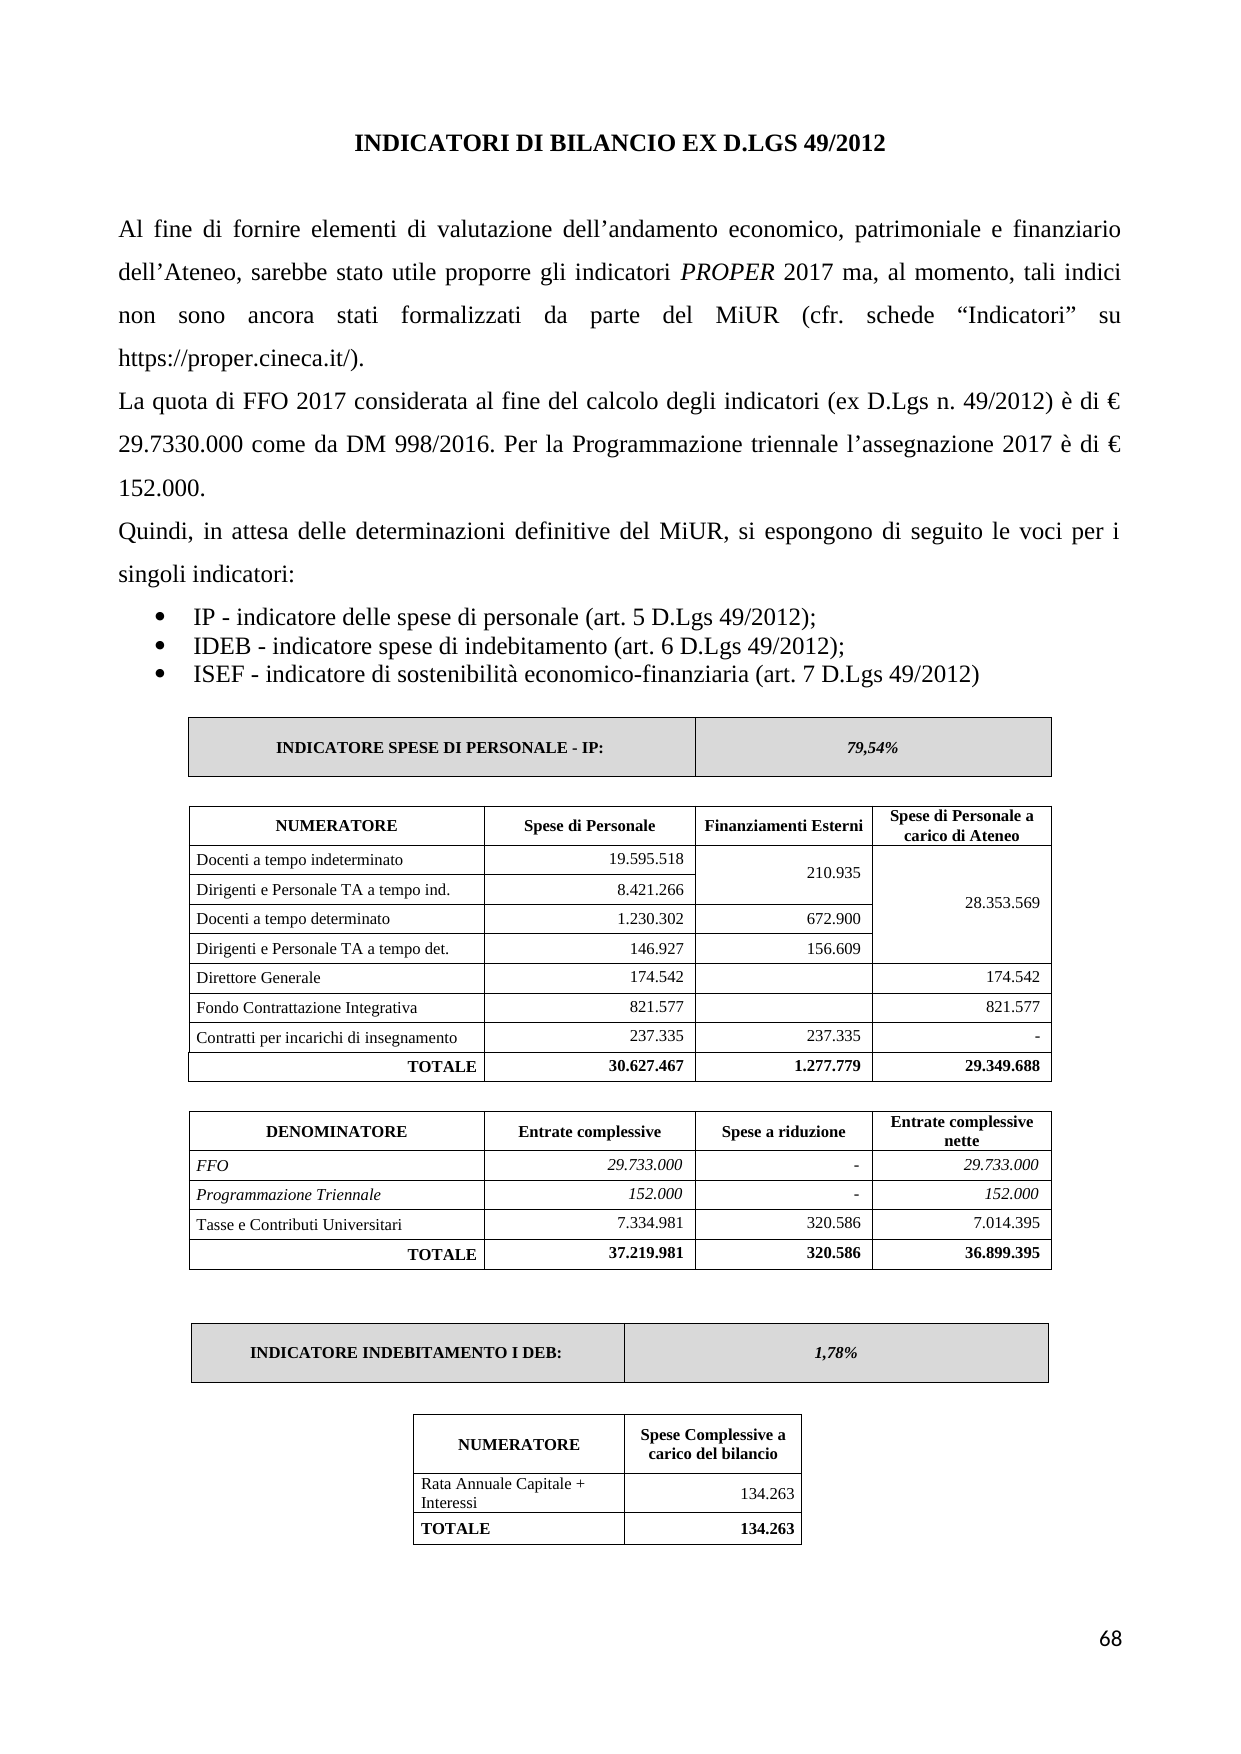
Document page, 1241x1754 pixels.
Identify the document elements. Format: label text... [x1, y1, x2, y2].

table_header 1,78% [625, 1324, 1048, 1382]
table_cell [696, 994, 872, 1022]
table_cell [414, 1383, 802, 1414]
table_cell [802, 1383, 1049, 1414]
table_cell Tasse e Contributi Universitari [190, 1210, 484, 1239]
table_cell Entrate complessive nette [873, 1112, 1051, 1150]
table_cell 29.733.000 [485, 1151, 695, 1180]
table_cell 152.000 [873, 1181, 1051, 1209]
table_cell 210.935 [696, 846, 872, 904]
table_cell [695, 1082, 872, 1111]
table_cell 320.586 [696, 1210, 872, 1239]
table_header 79,54% [696, 718, 1051, 776]
table_cell FFO [190, 1151, 484, 1180]
table_cell [802, 1473, 1049, 1512]
list IP - indicatore delle spese di personale (art. 5 D.Lgs 49/2012); [156, 602, 1122, 631]
text INDICATORI DI BILANCIO EX D.LGS 49/2012 [118, 128, 1122, 156]
table_cell [192, 1473, 413, 1512]
table_cell 320.586 [696, 1240, 872, 1268]
table_cell 7.334.981 [485, 1210, 695, 1239]
table_header INDICATORE SPESE DI PERSONALE - IP: [189, 718, 695, 776]
table_cell Fondo Contrattazione Integrativa [190, 994, 484, 1022]
table_cell [872, 1082, 1051, 1111]
table_cell 156.609 [696, 934, 872, 963]
table_cell 821.577 [485, 994, 695, 1022]
table_cell [802, 1414, 1049, 1473]
table_cell 134.263 [625, 1474, 801, 1512]
table_cell [192, 1512, 413, 1544]
text Quindi, in attesa delle determinazioni definitive del MiUR, si espongono di seguito le voci per i singoli indicatori: [118, 516, 1122, 588]
table_cell Docenti a tempo determinato [190, 905, 484, 933]
table_cell 152.000 [485, 1181, 695, 1209]
table_cell 30.627.467 [485, 1053, 695, 1081]
table_cell 36.899.395 [873, 1240, 1051, 1268]
table_cell [484, 1082, 695, 1111]
table_cell Programmazione Triennale [190, 1181, 484, 1209]
table_cell [802, 1512, 1049, 1544]
table_cell 146.927 [485, 934, 695, 963]
table_cell 672.900 [696, 905, 872, 933]
table_cell 29.733.000 [873, 1151, 1051, 1180]
text Al fine di fornire elementi di valutazione dell’andamento economico, patrimoniale e finanziario dell’Ateneo, sarebbe stato utile proporre gli indicatori PROPER 2017 ma, al momento, tali indici non sono ancora stati formalizzati da parte del MiUR (cfr. schede “Indicatori” su https://proper.cineca.it/). [118, 214, 1122, 372]
table_cell 7.014.395 [873, 1210, 1051, 1239]
table_cell TOTALE [190, 1240, 484, 1268]
table_cell Spese Complessive a carico del bilancio [625, 1415, 801, 1473]
table_cell [696, 964, 872, 992]
table_cell Finanziamenti Esterni [696, 807, 872, 844]
table_cell [192, 1443, 413, 1473]
table_cell - [696, 1181, 872, 1209]
table_cell TOTALE [414, 1513, 624, 1544]
list IDEB - indicatore spese di indebitamento (art. 6 D.Lgs 49/2012); [156, 631, 1122, 659]
table_cell Spese a riduzione [696, 1112, 872, 1150]
text La quota di FFO 2017 considerata al fine del calcolo degli indicatori (ex D.Lgs n. 49/2012) è di € 29.7330.000 come da DM 998/2016. Per la Programmazione triennale l’assegnazione 2017 è di € 152.000. [118, 386, 1122, 501]
table_cell 29.349.688 [873, 1053, 1051, 1081]
table_cell Spese di Personale [485, 807, 695, 844]
table_cell 134.263 [625, 1513, 801, 1544]
table_cell Spese di Personale a carico di Ateneo [873, 807, 1051, 844]
table_cell [189, 1082, 484, 1111]
table_cell Contratti per incarichi di insegnamento [190, 1023, 484, 1052]
table_cell DENOMINATORE [190, 1112, 484, 1150]
table_cell 19.595.518 [485, 846, 695, 874]
table_cell 8.421.266 [485, 875, 695, 904]
table_cell - [696, 1151, 872, 1180]
table_cell 174.542 [873, 964, 1051, 992]
table_cell 821.577 [873, 994, 1051, 1022]
table_cell 37.219.981 [485, 1240, 695, 1268]
table_cell Direttore Generale [190, 964, 484, 992]
table_cell Entrate complessive [485, 1112, 695, 1150]
table_cell [189, 777, 1051, 806]
table_cell NUMERATORE [414, 1415, 624, 1473]
table_cell Dirigenti e Personale TA a tempo det. [190, 934, 484, 963]
table_cell Rata Annuale Capitale + Interessi [414, 1474, 624, 1512]
table_cell Dirigenti e Personale TA a tempo ind. [190, 875, 484, 904]
table_cell Docenti a tempo indeterminato [190, 846, 484, 874]
table_cell 1.277.779 [696, 1053, 872, 1081]
table_cell - [873, 1023, 1051, 1052]
table_cell 237.335 [696, 1023, 872, 1052]
table_cell [192, 1414, 413, 1443]
table_header INDICATORE INDEBITAMENTO I DEB: [192, 1324, 624, 1382]
table_cell 174.542 [485, 964, 695, 992]
table_cell 28.353.569 [873, 846, 1051, 963]
list ISEF - indicatore di sostenibilità economico-finanziaria (art. 7 D.Lgs 49/2012) [156, 659, 1122, 688]
table_cell [192, 1383, 413, 1414]
table_cell 237.335 [485, 1023, 695, 1052]
table_cell NUMERATORE [190, 807, 484, 844]
table_cell TOTALE [189, 1053, 484, 1081]
table_cell 1.230.302 [485, 905, 695, 933]
